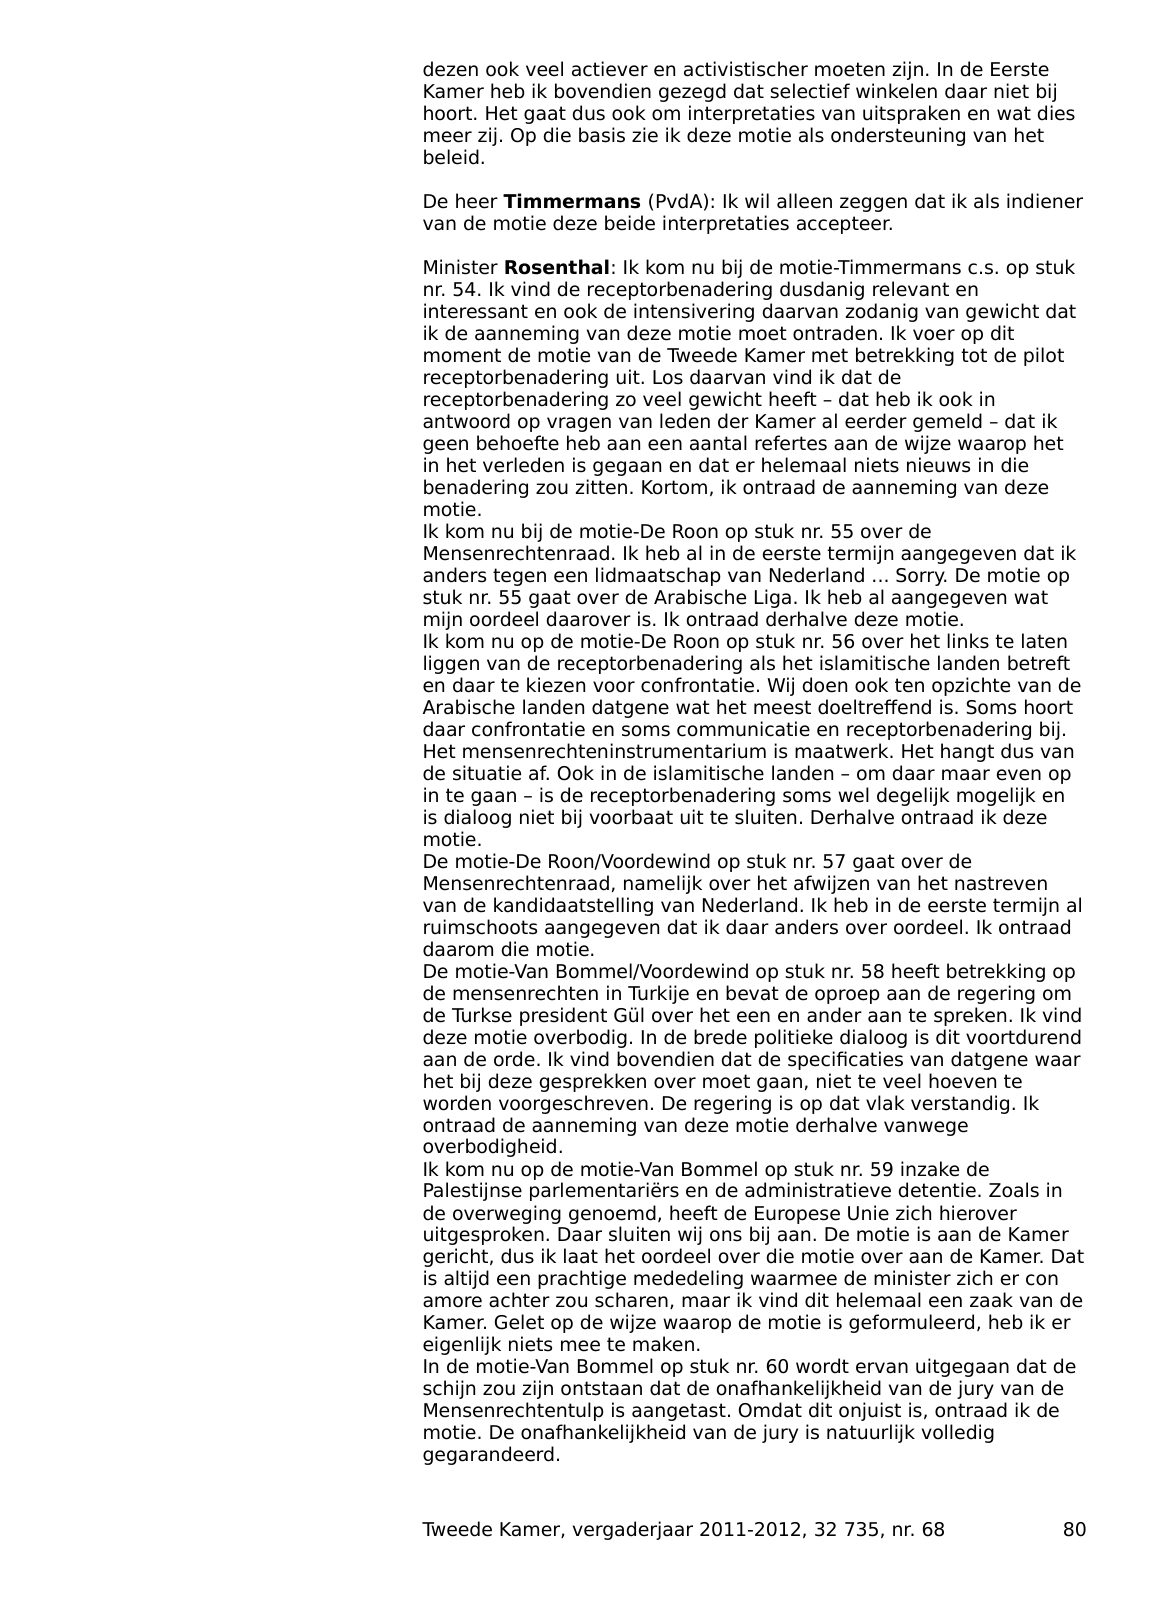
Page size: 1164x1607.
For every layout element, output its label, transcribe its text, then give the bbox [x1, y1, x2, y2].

text Ik kom nu op de motie-De Roon op stuk nr. 56 over het links te laten liggen van de receptorbenadering als het islamitische landen betreft en daar te kiezen voor confrontatie. Wij doen ook ten opzichte van de Arabische landen datgene wat het meest doeltreffend is. Soms hoort daar confrontatie en soms communicatie en receptorbenadering bij. Het mensenrechteninstrumentarium is maatwerk. Het hangt dus van de situatie af. Ook in de islamitische landen – om daar maar even op in te gaan – is de receptorbenadering soms wel degelijk mogelijk en is dialoog niet bij voorbaat uit te sluiten. Derhalve ontraad ik deze motie. [422, 631, 1087, 851]
text Minister Rosenthal: Ik kom nu bij de motie-Timmermans c.s. op stuk nr. 54. Ik vind de receptorbenadering dusdanig relevant en interessant en ook de intensivering daarvan zodanig van gewicht dat ik de aanneming van deze motie moet ontraden. Ik voer op dit moment de motie van de Tweede Kamer met betrekking tot de pilot receptorbenadering uit. Los daarvan vind ik dat de receptorbenadering zo veel gewicht heeft – dat heb ik ook in antwoord op vragen van leden der Kamer al eerder gemeld – dat ik geen behoefte heb aan een aantal refertes aan de wijze waarop het in het verleden is gegaan en dat er helemaal niets nieuws in die benadering zou zitten. Kortom, ik ontraad de aanneming van deze motie. [422, 257, 1087, 521]
text Ik kom nu op de motie-Van Bommel op stuk nr. 59 inzake de Palestijnse parlementariërs en de administratieve detentie. Zoals in de overweging genoemd, heeft de Europese Unie zich hierover uitgesproken. Daar sluiten wij ons bij aan. De motie is aan de Kamer gericht, dus ik laat het oordeel over die motie over aan de Kamer. Dat is altijd een prachtige mededeling waarmee de minister zich er con amore achter zou scharen, maar ik vind dit helemaal een zaak van de Kamer. Gelet op de wijze waarop de motie is geformuleerd, heb ik er eigenlijk niets mee te maken. [422, 1158, 1087, 1356]
text In de motie-Van Bommel op stuk nr. 60 wordt ervan uitgegaan dat de schijn zou zijn ontstaan dat de onafhankelijkheid van de jury van de Mensenrechtentulp is aangetast. Omdat dit onjuist is, ontraad ik de motie. De onafhankelijkheid van de jury is natuurlijk volledig gegarandeerd. [422, 1356, 1087, 1466]
text De motie-Van Bommel/Voordewind op stuk nr. 58 heeft betrekking op de mensenrechten in Turkije en bevat de oproep aan de regering om de Turkse president Gül over het een en ander aan te spreken. Ik vind deze motie overbodig. In de brede politieke dialoog is dit voortdurend aan de orde. Ik vind bovendien dat de specificaties van datgene waar het bij deze gesprekken over moet gaan, niet te veel hoeven te worden voorgeschreven. De regering is op dat vlak verstandig. Ik ontraad de aanneming van deze motie derhalve vanwege overbodigheid. [422, 961, 1087, 1158]
text De heer Timmermans (PvdA): Ik wil alleen zeggen dat ik als indiener van de motie deze beide interpretaties accepteer. [422, 191, 1087, 235]
text De motie-De Roon/Voordewind op stuk nr. 57 gaat over de Mensenrechtenraad, namelijk over het afwijzen van het nastreven van de kandidaatstelling van Nederland. Ik heb in de eerste termijn al ruimschoots aangegeven dat ik daar anders over oordeel. Ik ontraad daarom die motie. [422, 851, 1087, 961]
text Ik kom nu bij de motie-De Roon op stuk nr. 55 over de Mensenrechtenraad. Ik heb al in de eerste termijn aangegeven dat ik anders tegen een lidmaatschap van Nederland ... Sorry. De motie op stuk nr. 55 gaat over de Arabische Liga. Ik heb al aangegeven wat mijn oordeel daarover is. Ik ontraad derhalve deze motie. [422, 521, 1087, 631]
text dezen ook veel actiever en activistischer moeten zijn. In de Eerste Kamer heb ik bovendien gezegd dat selectief winkelen daar niet bij hoort. Het gaat dus ook om interpretaties van uitspraken en wat dies meer zij. Op die basis zie ik deze motie als ondersteuning van het beleid. [422, 59, 1087, 169]
